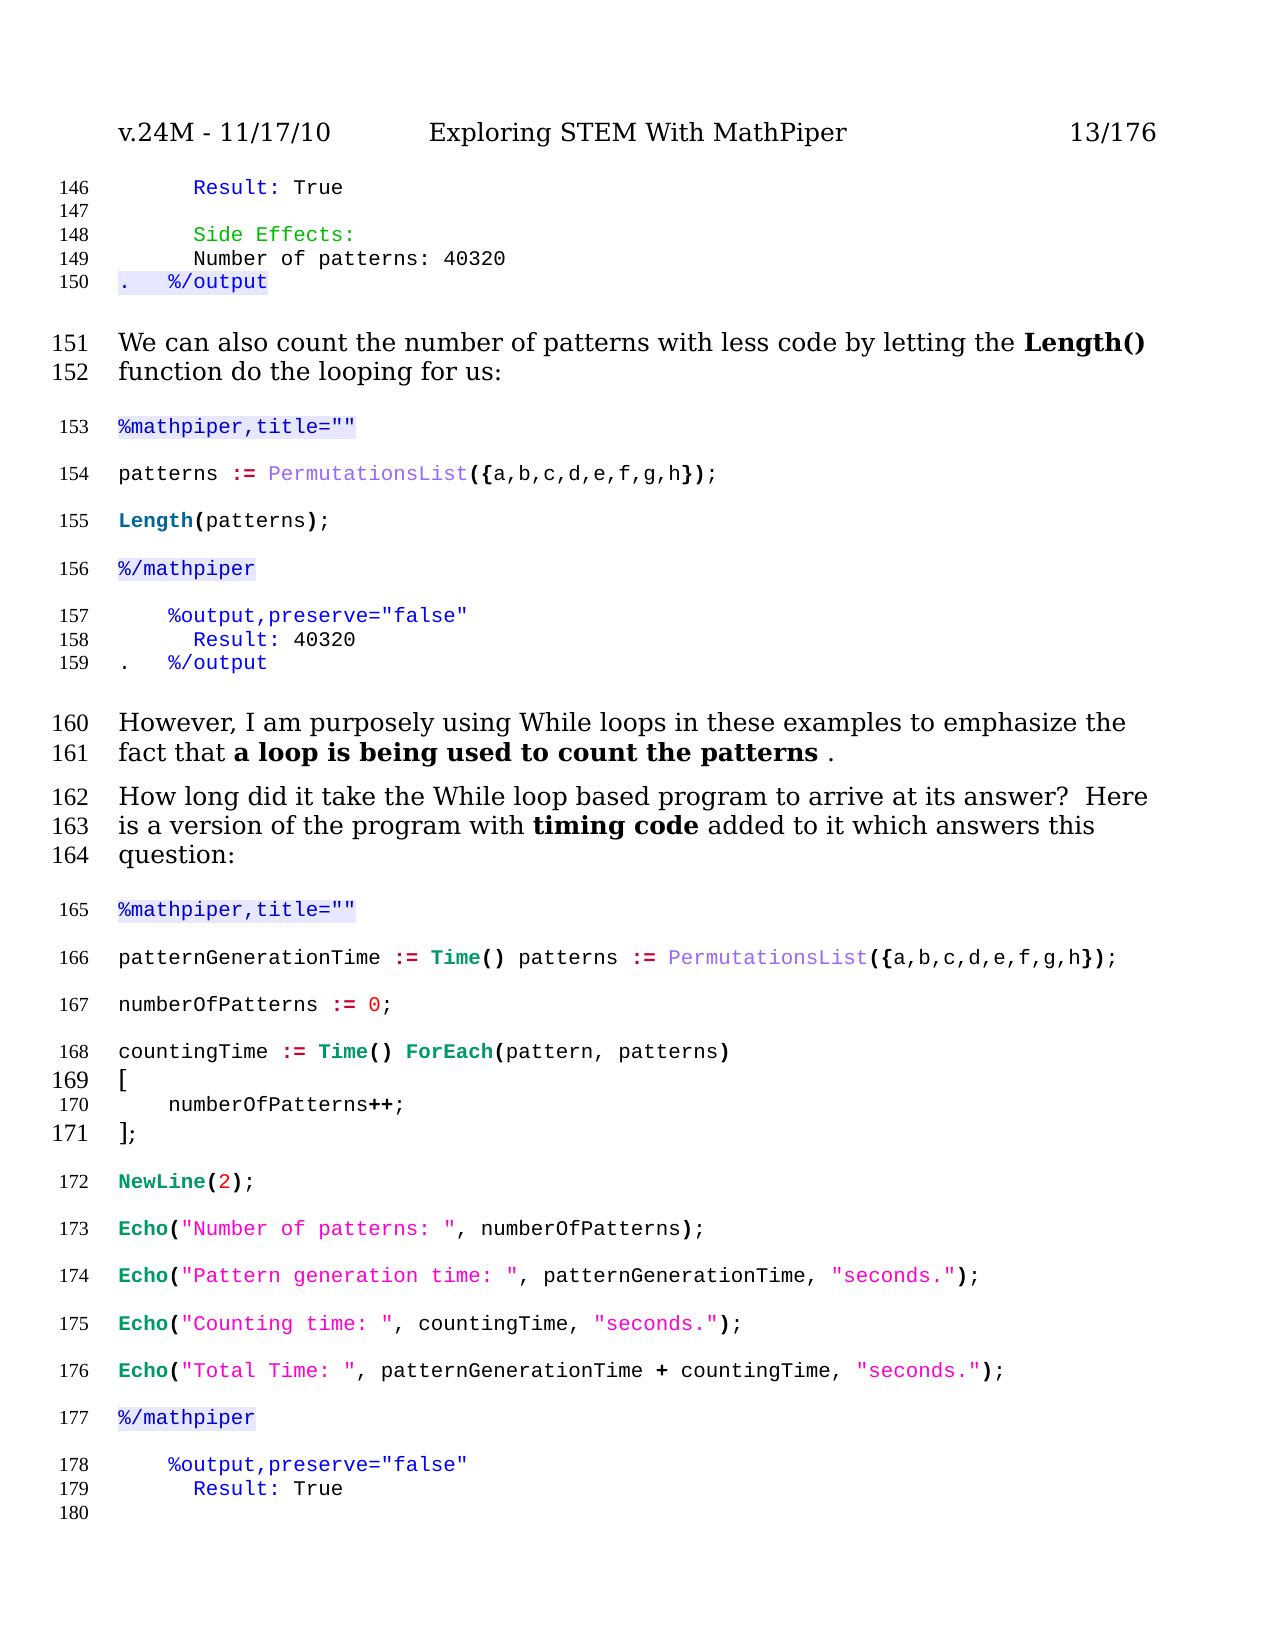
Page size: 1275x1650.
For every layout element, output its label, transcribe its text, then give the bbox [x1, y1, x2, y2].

text %mathpiper,title="" [118, 899, 1157, 923]
text %/mathpiper [118, 558, 1157, 581]
text Result: True [118, 177, 1157, 200]
text Number of patterns: 40320 [118, 248, 1157, 271]
text Side Effects: [118, 224, 1157, 248]
text countingTime := Time() ForEach(pattern, patterns) [118, 1041, 1157, 1065]
text numberOfPatterns := 0; [118, 994, 1157, 1018]
text ]; [118, 1118, 1157, 1147]
text Echo("Pattern generation time: ", patternGenerationTime, "seconds."); [118, 1265, 1157, 1289]
text However, I am purposely using While loops in these examples to emphasize the fact that a loop is being used to count the patterns . [118, 708, 1157, 767]
text patterns := PermutationsList({a,b,c,d,e,f,g,h}); [118, 463, 1157, 487]
text Echo("Total Time: ", patternGenerationTime + countingTime, "seconds."); [118, 1360, 1157, 1383]
text How long did it take the While loop based program to arrive at its answer? Here is a version of the program with timing code added to it which answers this question: [118, 782, 1157, 870]
text %mathpiper,title="" [118, 416, 1157, 439]
text patternGenerationTime := Time() patterns := PermutationsList({a,b,c,d,e,f,g,h}); [118, 947, 1157, 970]
text %output,preserve="false" [118, 1454, 1157, 1478]
text We can also count the number of patterns with less code by letting the Length() function do the looping for us: [118, 328, 1157, 386]
text . %/output [118, 271, 1157, 295]
text Length(patterns); [118, 510, 1157, 534]
text NewLine(2); [118, 1171, 1157, 1194]
text Echo("Number of patterns: ", numberOfPatterns); [118, 1218, 1157, 1242]
text %output,preserve="false" [118, 605, 1157, 629]
text . %/output [118, 652, 1157, 676]
text [ [118, 1065, 1157, 1094]
text %/mathpiper [118, 1407, 1157, 1431]
text numberOfPatterns++; [118, 1094, 1157, 1118]
text Echo("Counting time: ", countingTime, "seconds."); [118, 1312, 1157, 1336]
text Result: True [118, 1478, 1157, 1502]
text Result: 40320 [118, 629, 1157, 652]
